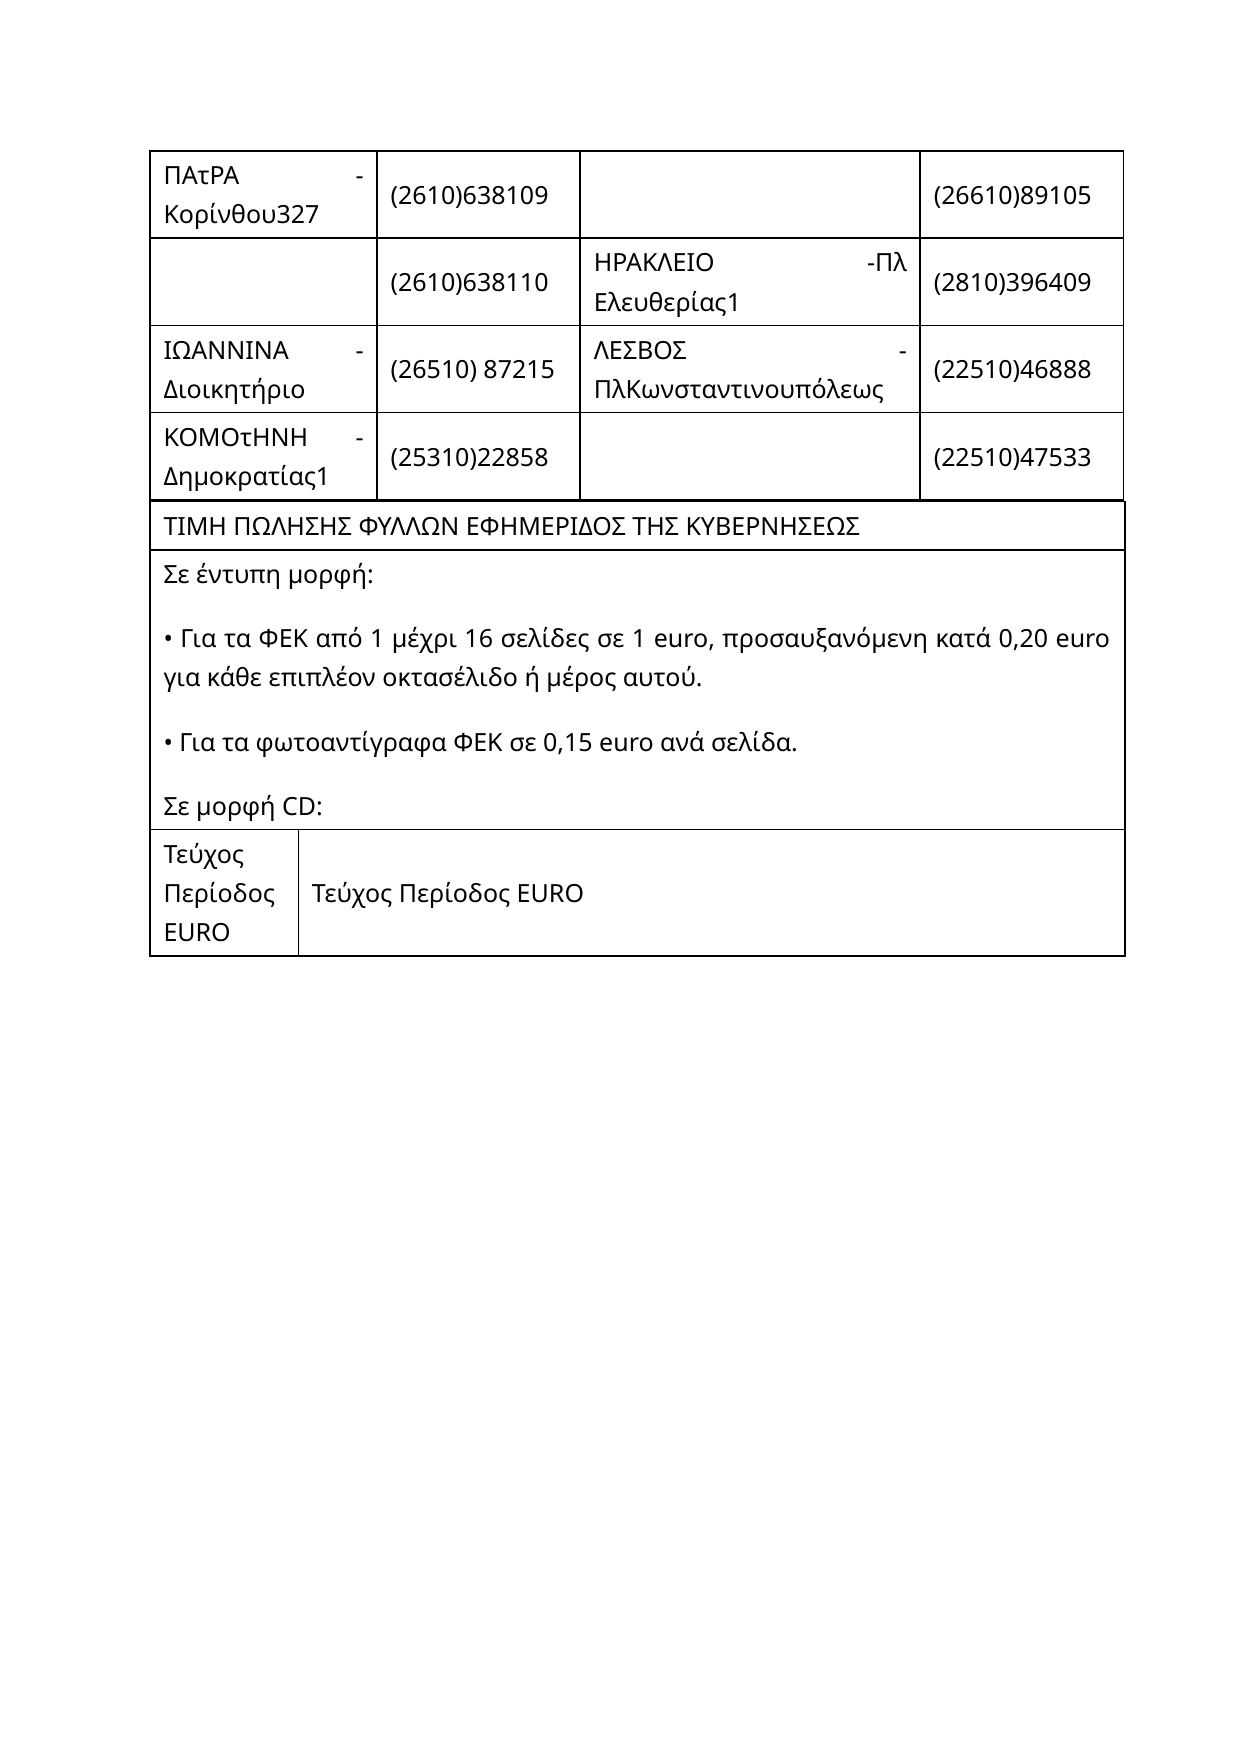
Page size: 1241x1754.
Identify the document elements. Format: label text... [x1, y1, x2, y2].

table_cell Τεύχος Περίοδος ΕURO [299, 830, 1124, 955]
table_cell (25310)22858 [378, 413, 579, 499]
table_cell Σε έντυπη μορφή: • Για τα ΦΕΚ από 1 μέχρι 16 σελίδες σε 1 euro, προσαυξανόμενη κατά 0,20 euro για κάθε επιπλέον οκτασέλιδο ή μέρος αυτού. • Για τα φωτοαντίγραφα ΦΕΚ σε 0,15 euro ανά σελίδα. Σε μορφή CD: [151, 551, 1124, 829]
table_cell ΚΟΜΟτΗΝΗ -Δημοκρατίας1 [151, 413, 376, 499]
table_cell (26510) 87215 [378, 326, 579, 412]
table_cell ΠΑτΡΑ -Κορίνθου327 [151, 152, 376, 237]
table_cell (22510)46888 [921, 326, 1123, 412]
table_cell [151, 239, 376, 324]
table_cell ΗΡΑΚΛΕΙΟ -Πλ Ελευθερίας1 [581, 239, 919, 324]
table_cell (26610)89105 [921, 152, 1123, 237]
table_cell (2810)396409 [921, 239, 1123, 324]
table_cell ΛΕΣΒΟΣ -ΠλΚωνσταντινουπόλεως [581, 326, 919, 412]
table_cell (2610)638110 [378, 239, 579, 324]
table_cell [581, 152, 919, 237]
table_header ΤΙΜΗ ΠΩΛΗΣΗΣ ΦΥΛΛΩΝ ΕΦΗΜΕΡΙΔΟΣ ΤΗΣ ΚΥΒΕΡΝΗΣΕΩΣ [151, 502, 1124, 549]
table_cell Τεύχος Περίοδος ΕURO [151, 830, 298, 955]
table_cell ΙΩΑΝΝΙΝΑ -Διοικητήριο [151, 326, 376, 412]
table_cell [581, 413, 919, 499]
table_cell (22510)47533 [921, 413, 1123, 499]
table_cell (2610)638109 [378, 152, 579, 237]
